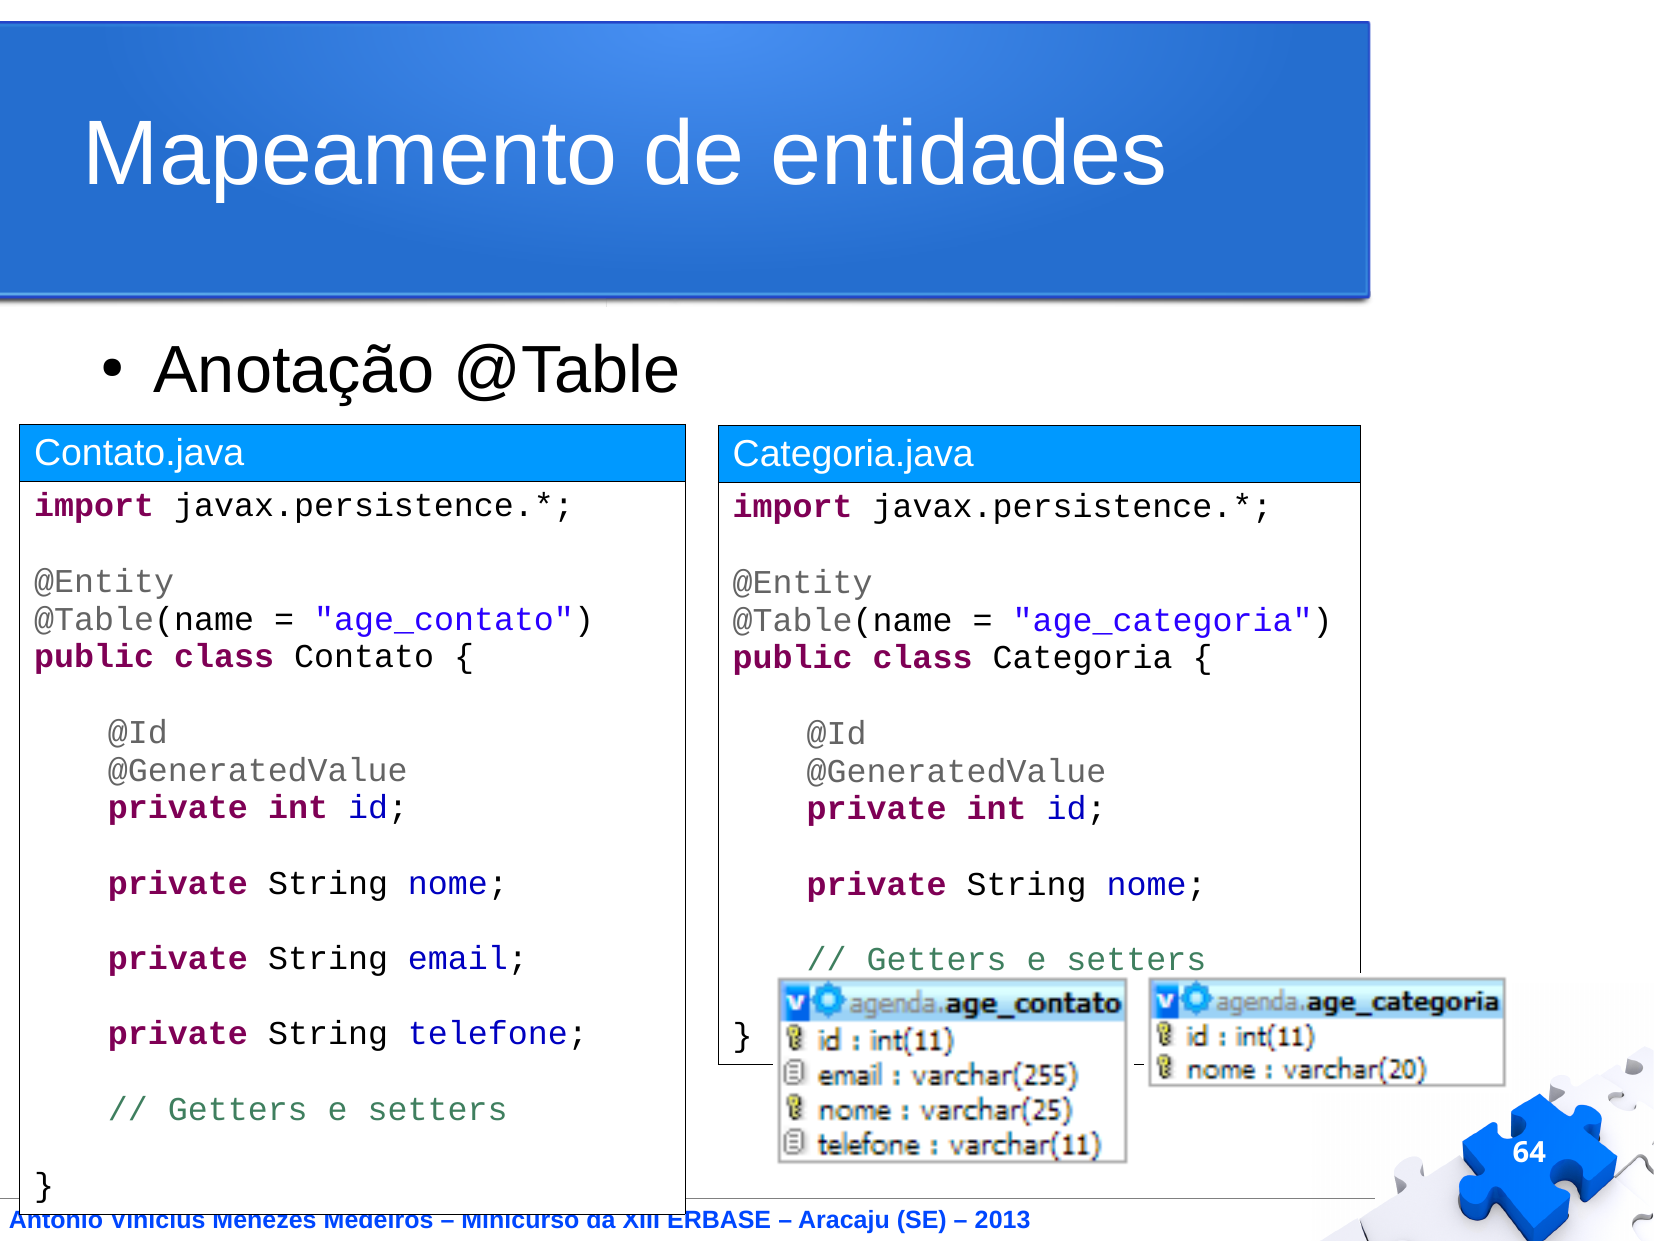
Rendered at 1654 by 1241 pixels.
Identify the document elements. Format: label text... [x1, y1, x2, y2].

title Mapeamento de entidades [82, 49, 1323, 257]
table_header Categoria.java [719, 426, 1360, 482]
table_cell import javax.persistence.*; @Entity @Table(name = "age_categoria") public class Categoria { @Id @GeneratedValue private int id; private String nome; // Getters e setters } [719, 483, 1360, 1064]
picture [0, 21, 1375, 307]
picture [773, 973, 1134, 1170]
table_cell import javax.persistence.*; @Entity @Table(name = "age_contato") public class Contato { @Id @GeneratedValue private int id; private String nome; private String email; private String telefone; // Getters e setters } [20, 482, 685, 1214]
list Anotação @Table [82, 332, 1356, 1052]
table_header Contato.java [20, 425, 685, 481]
picture [1144, 973, 1654, 1241]
